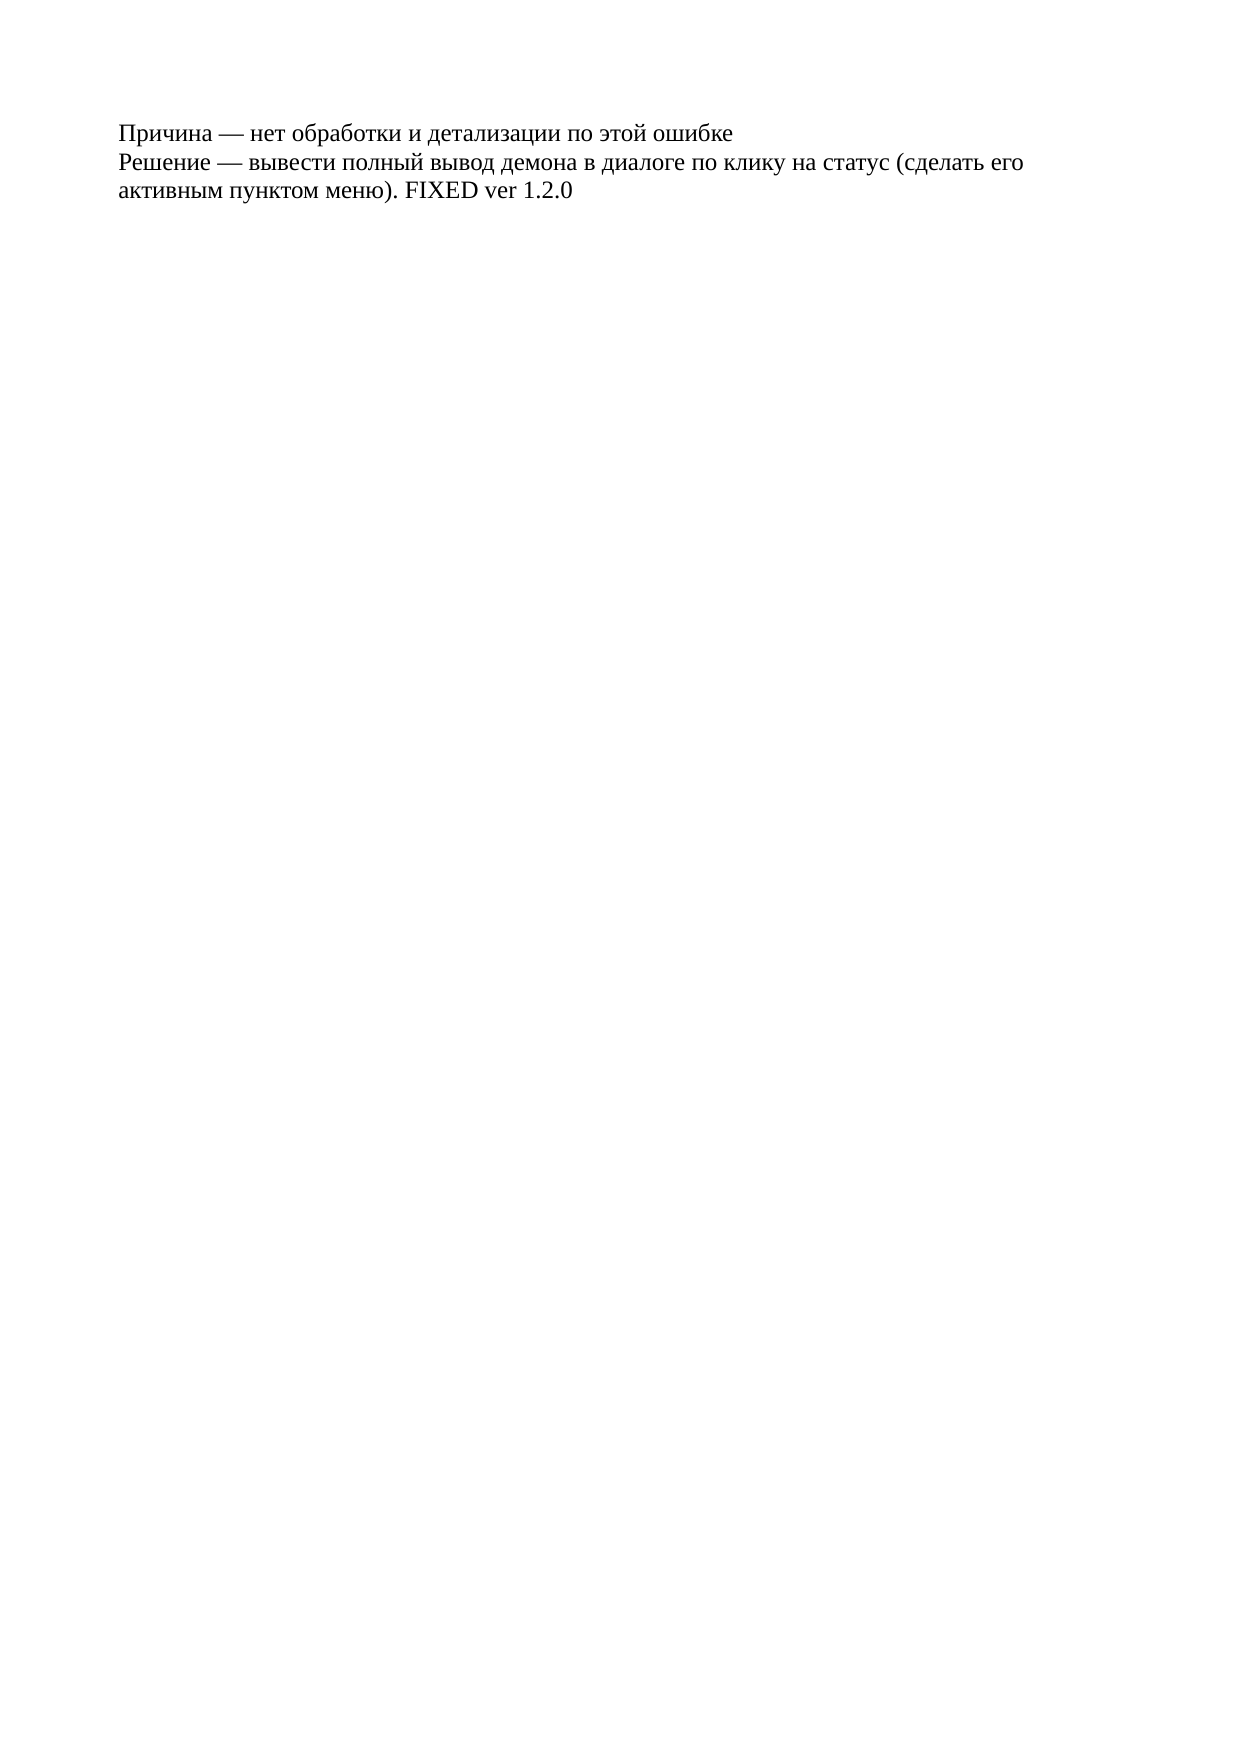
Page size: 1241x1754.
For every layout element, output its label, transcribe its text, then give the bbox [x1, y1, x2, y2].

text Причина — нет обработки и детализации по этой ошибке [118, 118, 1122, 147]
text Решение — вывести полный вывод демона в диалоге по клику на статус (сделать его активным пунктом меню). FIXED ver 1.2.0 [118, 147, 1122, 204]
